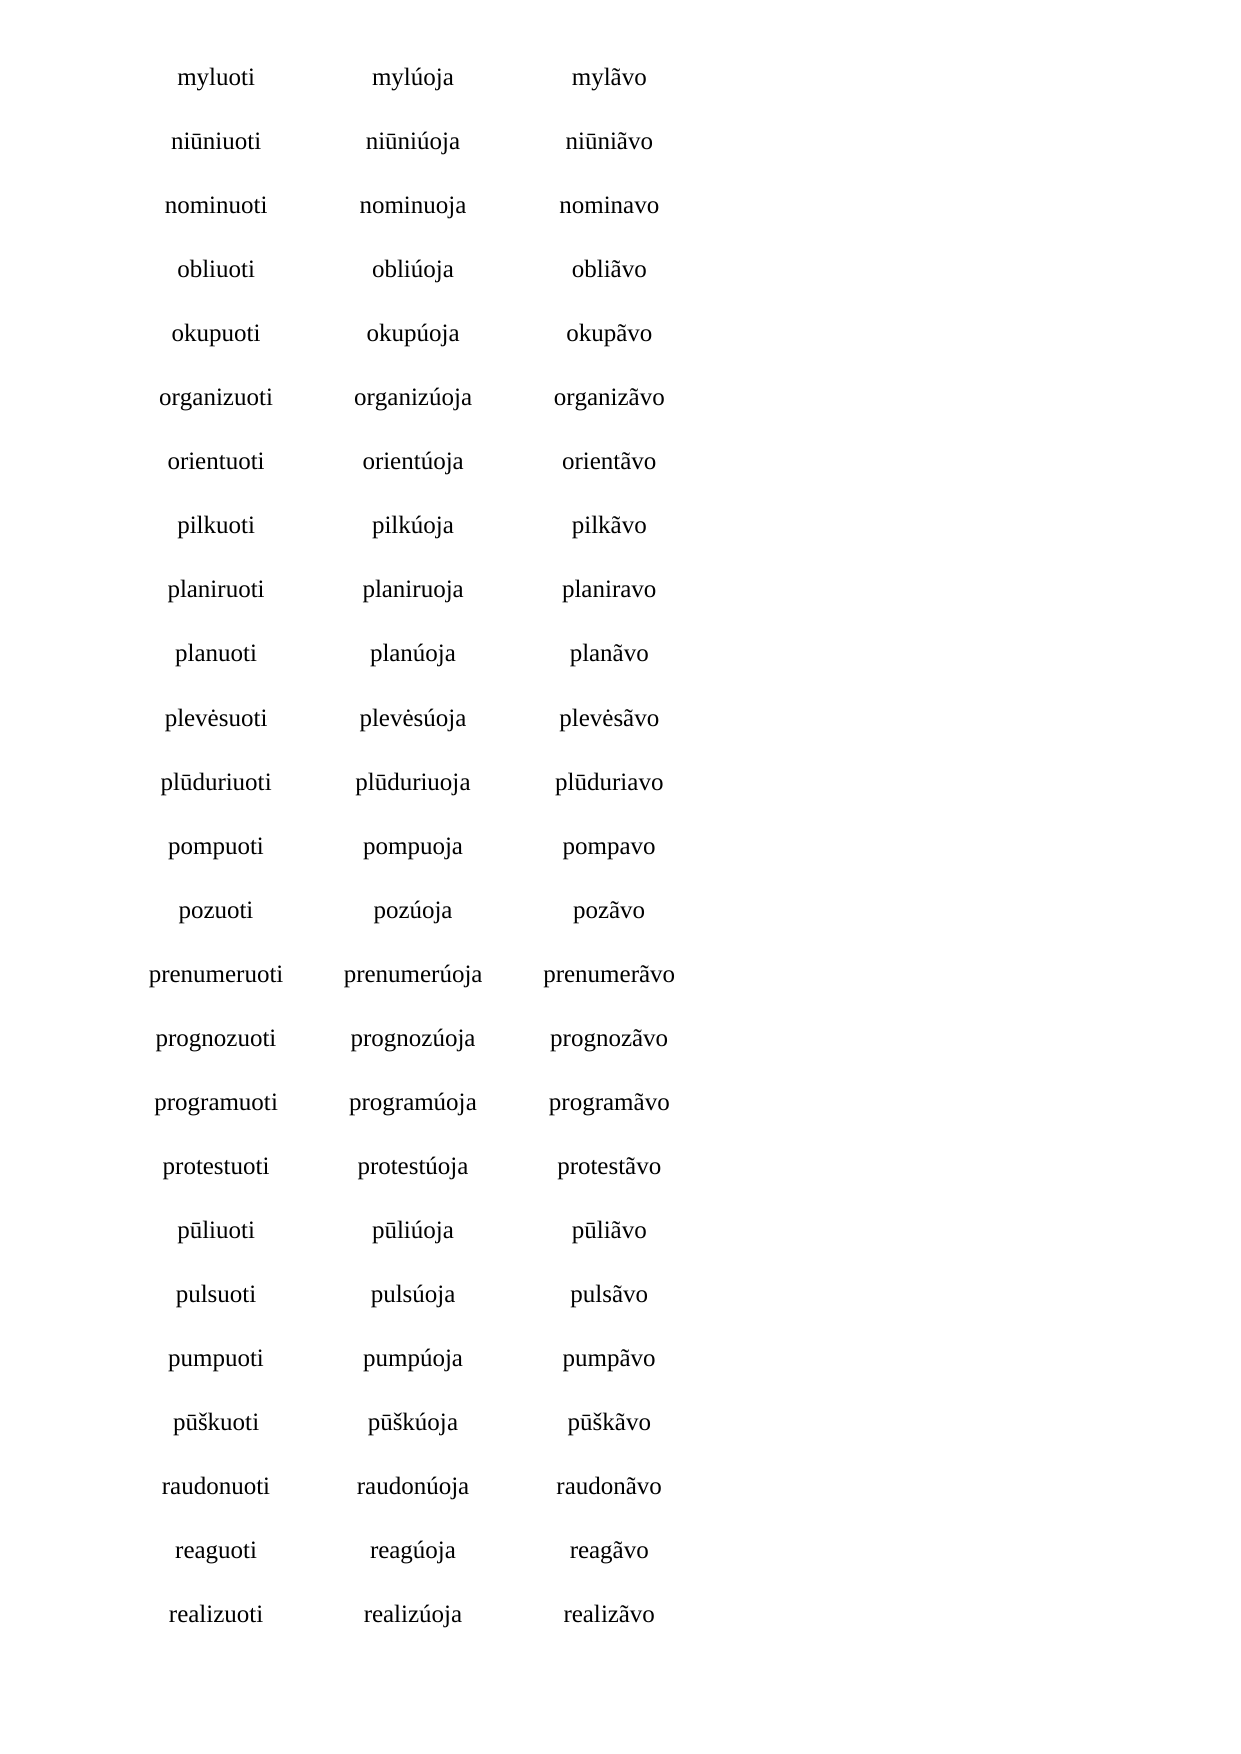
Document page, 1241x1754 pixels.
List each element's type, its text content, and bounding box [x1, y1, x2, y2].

table_cell realizuoti [118, 1597, 313, 1661]
table_cell orientuoti [118, 444, 313, 507]
table_cell [712, 1469, 1120, 1532]
table_cell planiruoja [314, 572, 512, 636]
table_cell reagãvo [512, 1533, 712, 1597]
table_cell pulsãvo [512, 1276, 712, 1340]
table_cell pompavo [512, 828, 712, 892]
table_cell pozãvo [512, 892, 712, 956]
table_cell [712, 828, 1120, 892]
table_cell [712, 1020, 1120, 1084]
table_cell [712, 1148, 1120, 1212]
table_cell [712, 1404, 1120, 1468]
table_cell pulsúoja [314, 1276, 512, 1340]
table_cell pūškuoti [118, 1404, 313, 1468]
table_cell [712, 1533, 1120, 1597]
table_cell orientãvo [512, 444, 712, 507]
table_cell pompuoti [118, 828, 313, 892]
table_cell [712, 1340, 1120, 1404]
table_cell [712, 59, 1120, 123]
table_cell prenumerãvo [512, 956, 712, 1020]
table_cell okupúoja [314, 315, 512, 379]
table_cell reaguoti [118, 1533, 313, 1597]
table_cell protestãvo [512, 1148, 712, 1212]
table_cell pilkuoti [118, 508, 313, 572]
table_cell planãvo [512, 636, 712, 700]
table_cell pompuoja [314, 828, 512, 892]
table_cell reagúoja [314, 1533, 512, 1597]
table_cell pūškúoja [314, 1404, 512, 1468]
table_cell [712, 1084, 1120, 1148]
table_cell pozúoja [314, 892, 512, 956]
table_cell niūniúoja [314, 123, 512, 187]
table_cell [712, 892, 1120, 956]
table_cell niūniãvo [512, 123, 712, 187]
table_cell prognozãvo [512, 1020, 712, 1084]
table_cell protestúoja [314, 1148, 512, 1212]
table_cell niūniuoti [118, 123, 313, 187]
table_cell [712, 187, 1120, 251]
table_cell programãvo [512, 1084, 712, 1148]
table_cell pumpuoti [118, 1340, 313, 1404]
table_cell pilkúoja [314, 508, 512, 572]
table_cell pumpúoja [314, 1340, 512, 1404]
table_cell obliúoja [314, 251, 512, 315]
table_cell [712, 251, 1120, 315]
table_cell prenumeruoti [118, 956, 313, 1020]
table_cell nominuoti [118, 187, 313, 251]
table_cell [712, 315, 1120, 379]
table_cell okupuoti [118, 315, 313, 379]
table_cell prenumerúoja [314, 956, 512, 1020]
table_cell planiravo [512, 572, 712, 636]
table_cell plevėsúoja [314, 700, 512, 764]
table_cell [712, 1276, 1120, 1340]
table_cell [712, 444, 1120, 507]
table_cell raudonuoti [118, 1469, 313, 1532]
table_cell planúoja [314, 636, 512, 700]
table_cell [712, 764, 1120, 828]
table_cell planuoti [118, 636, 313, 700]
table_cell organizãvo [512, 379, 712, 443]
table_cell mylúoja [314, 59, 512, 123]
table_cell plūduriuoja [314, 764, 512, 828]
table_cell realizãvo [512, 1597, 712, 1661]
table_cell mylãvo [512, 59, 712, 123]
table_cell orientúoja [314, 444, 512, 507]
table_cell nominavo [512, 187, 712, 251]
table_cell pūliuoti [118, 1212, 313, 1276]
table_cell raudonãvo [512, 1469, 712, 1532]
table_cell plevėsuoti [118, 700, 313, 764]
table_cell planiruoti [118, 572, 313, 636]
table_cell [712, 1212, 1120, 1276]
table_cell plūduriuoti [118, 764, 313, 828]
table_cell obliãvo [512, 251, 712, 315]
table_cell [712, 123, 1120, 187]
table_cell pilkãvo [512, 508, 712, 572]
table_cell organizúoja [314, 379, 512, 443]
table_cell [712, 1597, 1120, 1661]
table_cell pūškãvo [512, 1404, 712, 1468]
table_cell protestuoti [118, 1148, 313, 1212]
table_cell raudonúoja [314, 1469, 512, 1532]
table_cell plevėsãvo [512, 700, 712, 764]
table_cell nominuoja [314, 187, 512, 251]
table_cell [712, 636, 1120, 700]
table_cell [712, 700, 1120, 764]
table_cell [712, 956, 1120, 1020]
table_cell pumpãvo [512, 1340, 712, 1404]
table_cell prognozuoti [118, 1020, 313, 1084]
table_cell pūliúoja [314, 1212, 512, 1276]
table_cell realizúoja [314, 1597, 512, 1661]
table_cell prognozúoja [314, 1020, 512, 1084]
table_cell pūliãvo [512, 1212, 712, 1276]
table_cell obliuoti [118, 251, 313, 315]
table_cell plūduriavo [512, 764, 712, 828]
table_cell [712, 379, 1120, 443]
table_cell programúoja [314, 1084, 512, 1148]
table_cell [712, 572, 1120, 636]
table_cell organizuoti [118, 379, 313, 443]
table_cell [712, 508, 1120, 572]
table_cell pozuoti [118, 892, 313, 956]
table_cell myluoti [118, 59, 313, 123]
table_cell programuoti [118, 1084, 313, 1148]
table_cell okupãvo [512, 315, 712, 379]
table_cell pulsuoti [118, 1276, 313, 1340]
